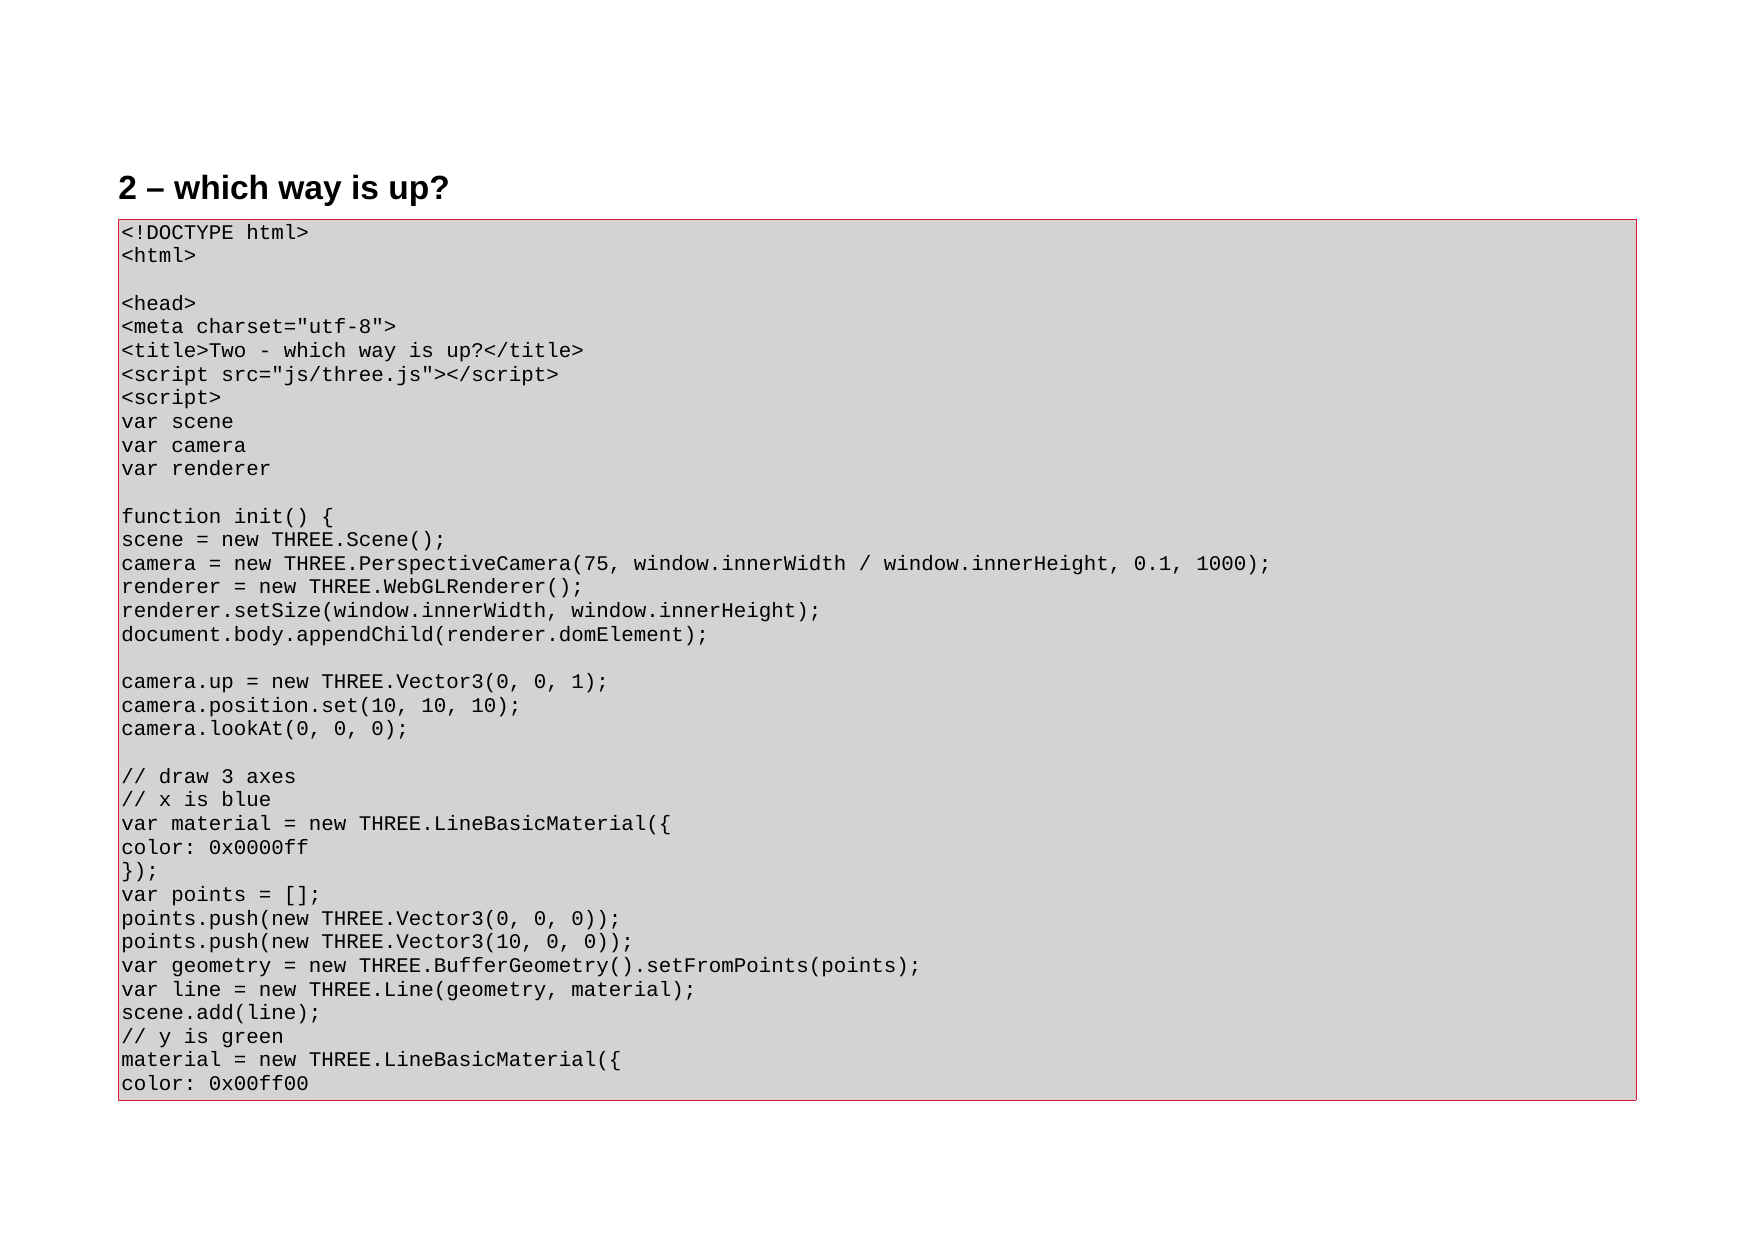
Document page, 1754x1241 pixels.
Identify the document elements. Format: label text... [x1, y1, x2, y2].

text <head> [119, 290, 1636, 313]
text scene.add(line); [119, 999, 1636, 1023]
text scene = new THREE.Scene(); [119, 526, 1636, 550]
text <script> [119, 384, 1636, 408]
text points.push(new THREE.Vector3(0, 0, 0)); [119, 904, 1636, 928]
text color: 0x00ff00 [119, 1070, 1636, 1100]
text var geometry = new THREE.BufferGeometry().setFromPoints(points); [119, 952, 1636, 976]
text }); [119, 857, 1636, 881]
text camera.up = new THREE.Vector3(0, 0, 1); [119, 668, 1636, 692]
text camera = new THREE.PerspectiveCamera(75, window.innerWidth / window.innerHeight, 0.1, 1000); [119, 550, 1636, 573]
subtitle 2 – which way is up? [118, 168, 1636, 206]
text color: 0x0000ff [119, 834, 1636, 857]
text <meta charset="utf-8"> [119, 313, 1636, 337]
text <title>Two - which way is up?</title> [119, 337, 1636, 361]
text function init() { [119, 503, 1636, 526]
text renderer.setSize(window.innerWidth, window.innerHeight); [119, 597, 1636, 621]
text material = new THREE.LineBasicMaterial({ [119, 1046, 1636, 1070]
text <!DOCTYPE html> [119, 220, 1636, 242]
text renderer = new THREE.WebGLRenderer(); [119, 573, 1636, 597]
text var material = new THREE.LineBasicMaterial({ [119, 810, 1636, 834]
text camera.lookAt(0, 0, 0); [119, 715, 1636, 739]
text var scene [119, 408, 1636, 432]
text <script src="js/three.js"></script> [119, 361, 1636, 384]
text // x is blue [119, 786, 1636, 810]
text // y is green [119, 1023, 1636, 1046]
text var line = new THREE.Line(geometry, material); [119, 976, 1636, 999]
text <html> [119, 242, 1636, 266]
text camera.position.set(10, 10, 10); [119, 692, 1636, 715]
text var points = []; [119, 881, 1636, 904]
text // draw 3 axes [119, 763, 1636, 786]
text document.body.appendChild(renderer.domElement); [119, 621, 1636, 644]
text points.push(new THREE.Vector3(10, 0, 0)); [119, 928, 1636, 952]
text var camera [119, 432, 1636, 455]
text var renderer [119, 455, 1636, 479]
